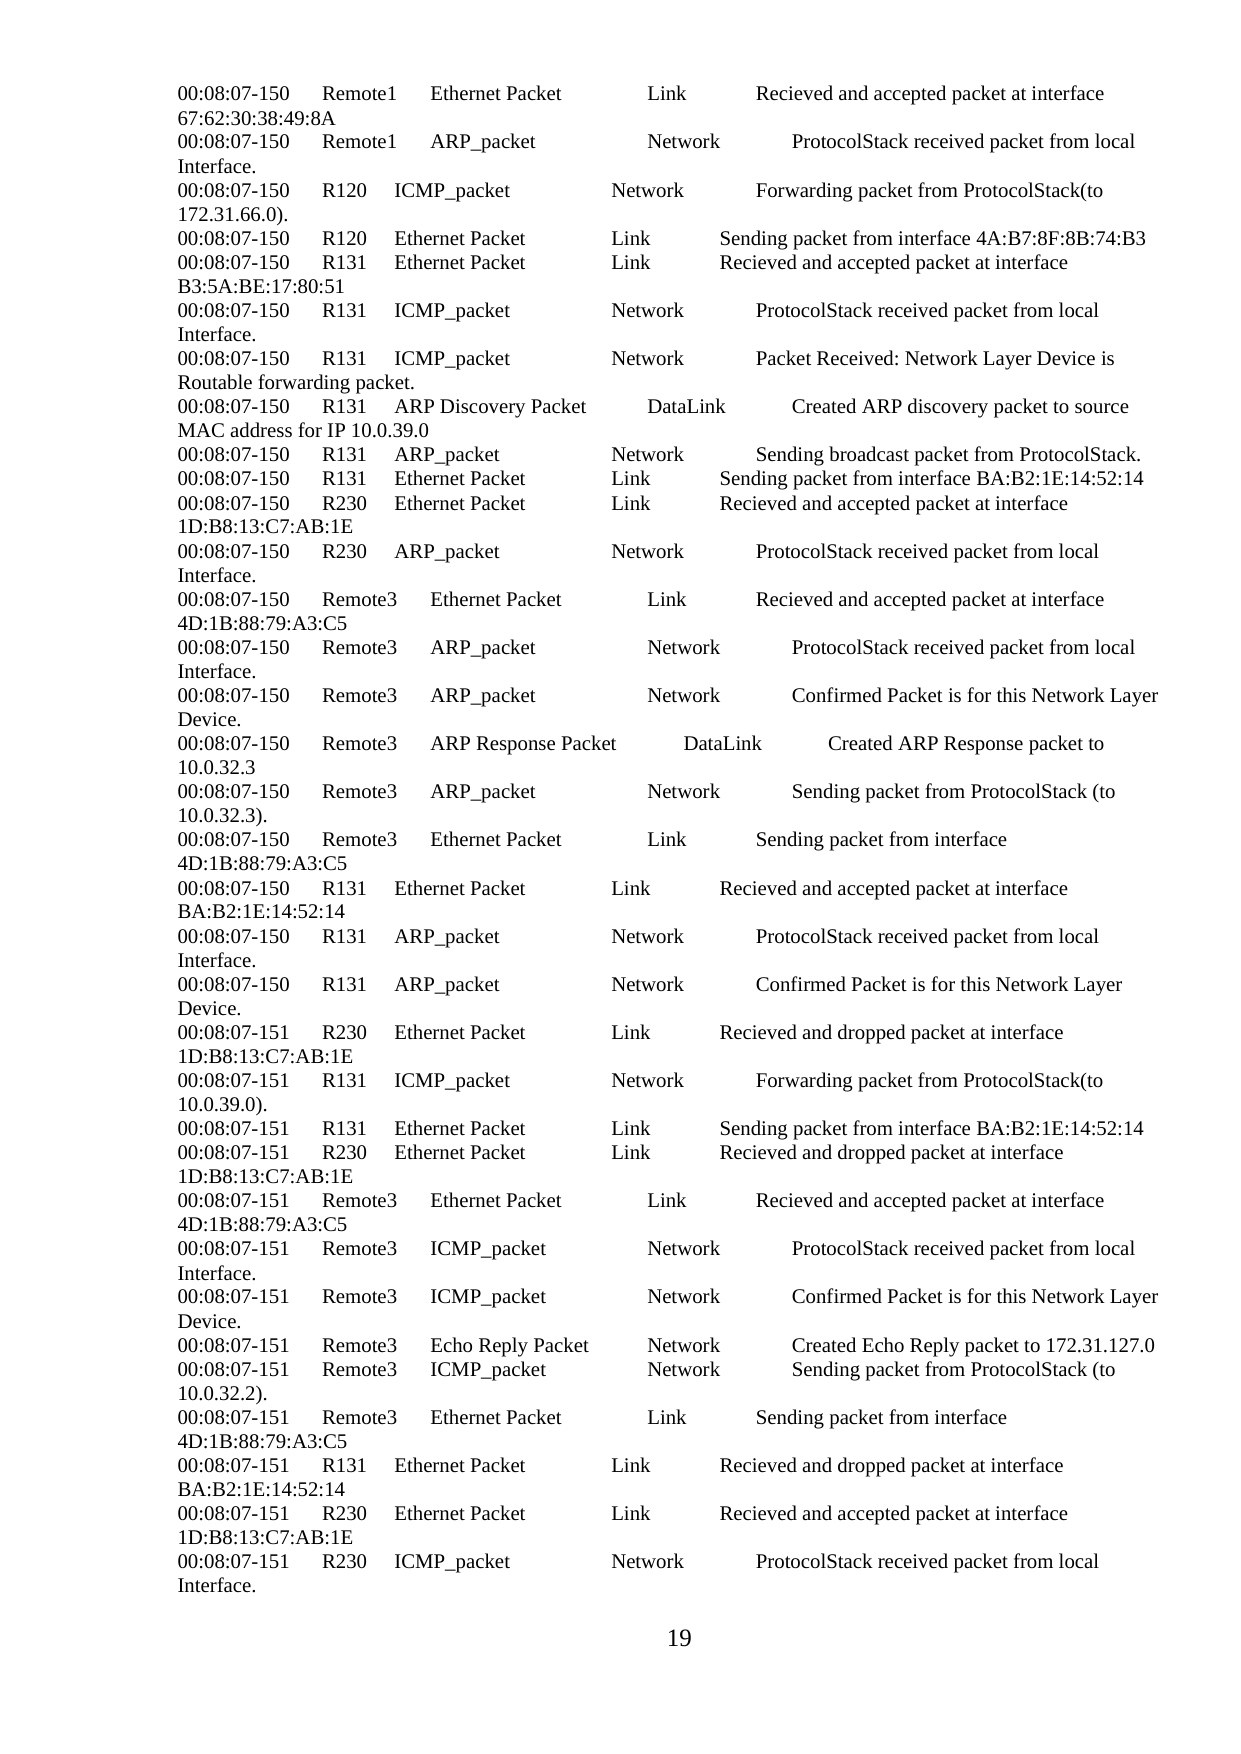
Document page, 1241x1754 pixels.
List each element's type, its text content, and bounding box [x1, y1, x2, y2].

text 00:08:07-151 R230 Ethernet Packet Link Recieved and dropped packet at interface 1D:B8:13:C7:AB:1E [177, 1020, 1181, 1068]
text 00:08:07-150 R131 ICMP_packet Network ProtocolStack received packet from local Interface. [177, 298, 1181, 346]
text 00:08:07-150 R131 ARP_packet Network Sending broadcast packet from ProtocolStack. [177, 442, 1181, 466]
text 00:08:07-151 R131 Ethernet Packet Link Sending packet from interface BA:B2:1E:14:52:14 [177, 1116, 1181, 1140]
text 00:08:07-151 R131 Ethernet Packet Link Recieved and dropped packet at interface BA:B2:1E:14:52:14 [177, 1453, 1181, 1501]
text 00:08:07-150 R131 ICMP_packet Network Packet Received: Network Layer Device is Routable forwarding packet. [177, 346, 1181, 394]
text 00:08:07-151 R131 ICMP_packet Network Forwarding packet from ProtocolStack(to 10.0.39.0). [177, 1068, 1181, 1116]
text 00:08:07-150 R230 Ethernet Packet Link Recieved and accepted packet at interface 1D:B8:13:C7:AB:1E [177, 490, 1181, 538]
text 00:08:07-150 R120 Ethernet Packet Link Sending packet from interface 4A:B7:8F:8B:74:B3 [177, 226, 1181, 250]
text 00:08:07-150 R131 ARP_packet Network Confirmed Packet is for this Network Layer Device. [177, 972, 1181, 1020]
text 00:08:07-150 R131 ARP_packet Network ProtocolStack received packet from local Interface. [177, 923, 1181, 972]
text 00:08:07-150 R230 ARP_packet Network ProtocolStack received packet from local Interface. [177, 538, 1181, 587]
text 00:08:07-150 R131 ARP Discovery Packet DataLink Created ARP discovery packet to source MAC address for IP 10.0.39.0 [177, 394, 1181, 442]
text 00:08:07-150 R131 Ethernet Packet Link Sending packet from interface BA:B2:1E:14:52:14 [177, 466, 1181, 490]
text 00:08:07-151 R230 ICMP_packet Network ProtocolStack received packet from local Interface. [177, 1549, 1181, 1597]
text 00:08:07-150 R131 Ethernet Packet Link Recieved and accepted packet at interface B3:5A:BE:17:80:51 [177, 250, 1181, 298]
text 00:08:07-150 R131 Ethernet Packet Link Recieved and accepted packet at interface BA:B2:1E:14:52:14 [177, 875, 1181, 923]
text 00:08:07-151 R230 Ethernet Packet Link Recieved and dropped packet at interface 1D:B8:13:C7:AB:1E [177, 1140, 1181, 1188]
text 00:08:07-151 Remote3 Echo Reply Packet Network Created Echo Reply packet to 172.31.127.0 [177, 1333, 1181, 1357]
text 00:08:07-150 Remote3 Ethernet Packet Link Recieved and accepted packet at interface 4D:1B:88:79:A3:C5 [177, 587, 1181, 635]
text 00:08:07-150 Remote1 ARP_packet Network ProtocolStack received packet from local Interface. [177, 129, 1181, 178]
text 00:08:07-151 R230 Ethernet Packet Link Recieved and accepted packet at interface 1D:B8:13:C7:AB:1E [177, 1501, 1181, 1549]
text 00:08:07-150 R120 ICMP_packet Network Forwarding packet from ProtocolStack(to 172.31.66.0). [177, 178, 1181, 226]
text 00:08:07-151 Remote3 Ethernet Packet Link Sending packet from interface 4D:1B:88:79:A3:C5 [177, 1405, 1181, 1453]
text 00:08:07-151 Remote3 ICMP_packet Network Confirmed Packet is for this Network Layer Device. [177, 1284, 1181, 1333]
text 00:08:07-150 Remote3 ARP_packet Network Sending packet from ProtocolStack (to 10.0.32.3). [177, 779, 1181, 827]
text 00:08:07-150 Remote3 ARP Response Packet DataLink Created ARP Response packet to 10.0.32.3 [177, 731, 1181, 779]
text 00:08:07-150 Remote3 Ethernet Packet Link Sending packet from interface 4D:1B:88:79:A3:C5 [177, 827, 1181, 875]
text 00:08:07-151 Remote3 Ethernet Packet Link Recieved and accepted packet at interface 4D:1B:88:79:A3:C5 [177, 1188, 1181, 1236]
text 00:08:07-150 Remote1 Ethernet Packet Link Recieved and accepted packet at interface 67:62:30:38:49:8A [177, 81, 1181, 129]
text 00:08:07-151 Remote3 ICMP_packet Network Sending packet from ProtocolStack (to 10.0.32.2). [177, 1357, 1181, 1405]
text 00:08:07-150 Remote3 ARP_packet Network Confirmed Packet is for this Network Layer Device. [177, 683, 1181, 731]
text 00:08:07-150 Remote3 ARP_packet Network ProtocolStack received packet from local Interface. [177, 635, 1181, 683]
text 00:08:07-151 Remote3 ICMP_packet Network ProtocolStack received packet from local Interface. [177, 1236, 1181, 1284]
